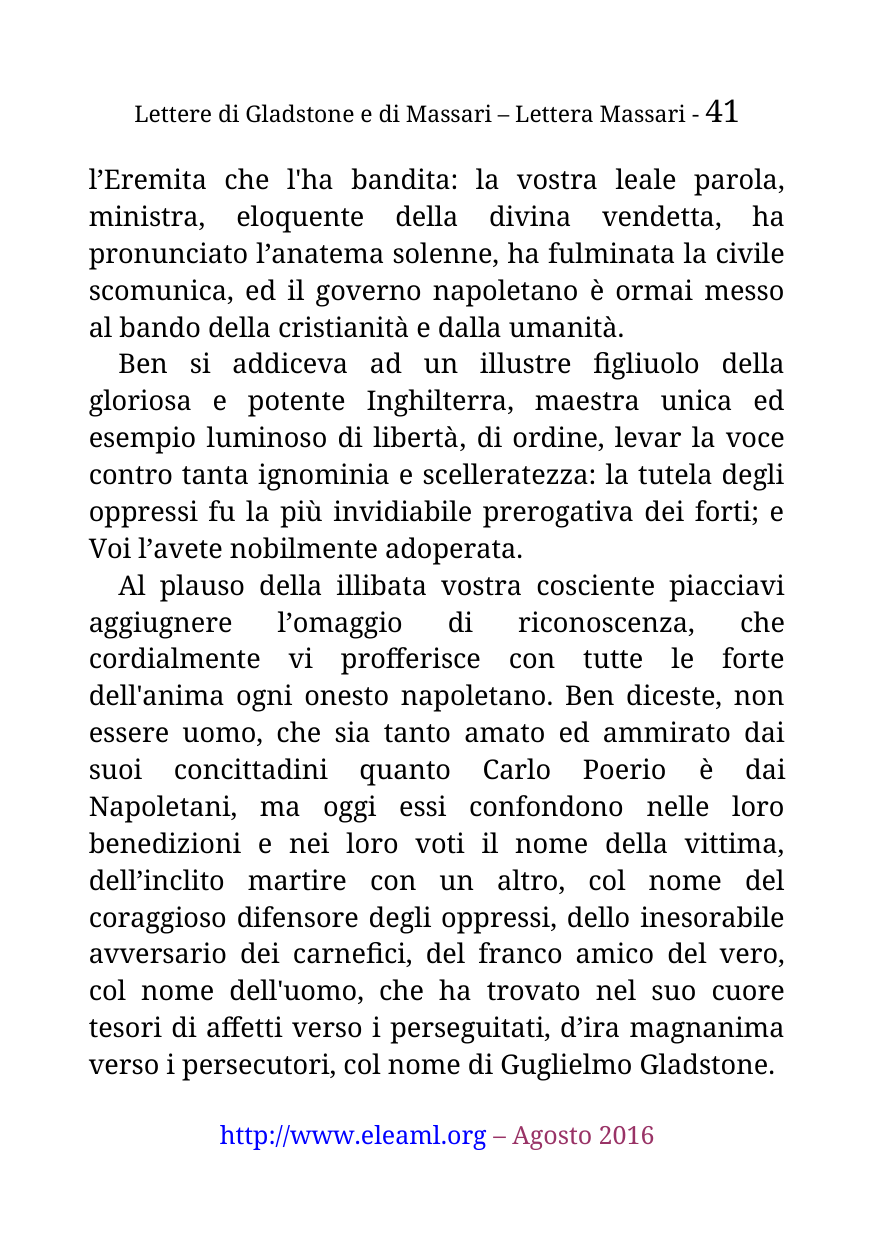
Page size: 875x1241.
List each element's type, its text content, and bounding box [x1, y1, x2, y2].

text Ben si addiceva ad un illustre figliuolo della gloriosa e potente Inghilterra, maestra unica ed esempio luminoso di libertà, di ordine, levar la voce contro tanta ignominia e scelleratezza: la tutela degli oppressi fu la più invidiabile prerogativa dei forti; e Voi l’avete nobilmente adoperata. [88, 345, 786, 566]
text Al plauso della illibata vostra cosciente piacciavi aggiugnere l’omaggio di riconoscenza, che cordialmente vi profferisce con tutte le forte dell'anima ogni onesto napoletano. Ben diceste, non essere uomo, che sia tanto amato ed ammirato dai suoi concittadini quanto Carlo Poerio è dai Napoletani, ma oggi essi confondono nelle loro benedizioni e nei loro voti il nome della vittima, dell’inclito martire con un altro, col nome del coraggioso difensore degli oppressi, dello inesorabile avversario dei carnefici, del franco amico del vero, col nome dell'uomo, che ha trovato nel suo cuore tesori di affetti verso i perseguitati, d’ira magnanima verso i persecutori, col nome di Guglielmo Gladstone. [88, 566, 786, 1082]
text l’Eremita che l'ha bandita: la vostra leale parola, ministra, eloquente della divina vendetta, ha pronunciato l’anatema solenne, ha fulminata la civile scomunica, ed il governo napoletano è ormai messo al bando della cristianità e dalla umanità. [88, 161, 786, 345]
